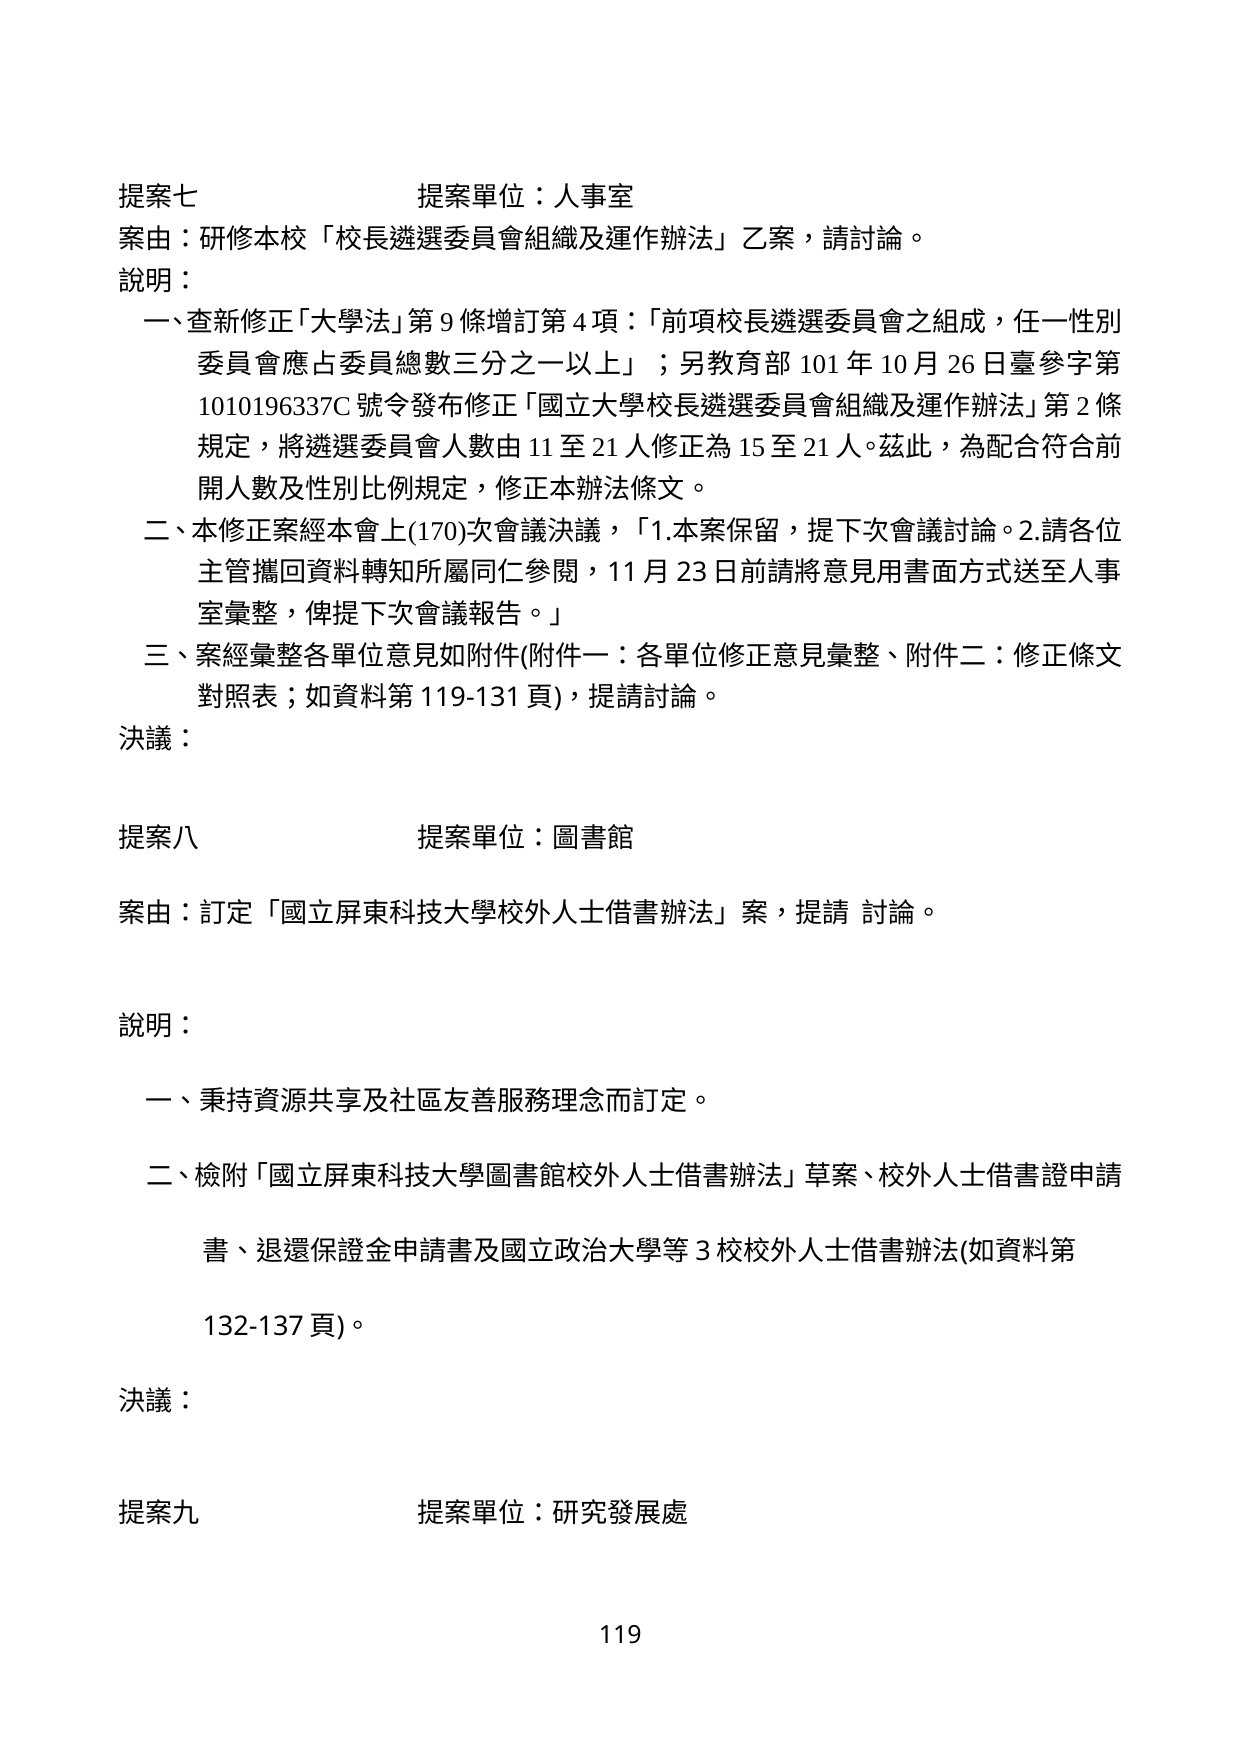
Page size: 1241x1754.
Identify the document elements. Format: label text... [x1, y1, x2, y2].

text 提案九 提案單位：研究發展處 [118, 1473, 1122, 1548]
text 三、案經彙整各單位意見如附件(附件一：各單位修正意見彙整、附件二：修正條文對照表；如資料第119-131頁)，提請討論。 [143, 632, 1122, 715]
text 案由：研修本校「校長遴選委員會組織及運作辦法」乙案，請討論。 [118, 215, 1122, 257]
text 提案八 提案單位：圖書館 [118, 798, 1122, 873]
text 說明： [118, 986, 1122, 1061]
text 案由：訂定「國立屏東科技大學校外人士借書辦法」案，提請 討論。 [118, 873, 1122, 948]
text 二、本修正案經本會上(170)次會議決議，「1.本案保留，提下次會議討論。2.請各位主管攜回資料轉知所屬同仁參閱，11月23日前請將意見用書面方式送至人事室彙整，俾提下次會議報告。」 [143, 507, 1122, 632]
text 說明： [118, 257, 1122, 298]
text 提案七 提案單位：人事室 [118, 173, 1122, 215]
text 二、檢附「國立屏東科技大學圖書館校外人士借書辦法」草案、校外人士借書證申請書、退還保證金申請書及國立政治大學等3校校外人士借書辦法(如資料第132-137頁)。 [146, 1136, 1122, 1361]
text 一、秉持資源共享及社區友善服務理念而訂定。 [118, 1061, 1122, 1136]
text 決議： [118, 715, 1122, 757]
text 決議： [118, 1361, 1122, 1436]
text 一、查新修正「大學法」第9條增訂第4項：「前項校長遴選委員會之組成，任一性別委員會應占委員總數三分之一以上」；另教育部101年10月26日臺參字第1010196337C號令發布修正「國立大學校長遴選委員會組織及運作辦法」第2條規定，將遴選委員會人數由11至21人修正為15至21人。茲此，為配合符合前開人數及性別比例規定，修正本辦法條文。 [143, 298, 1122, 507]
